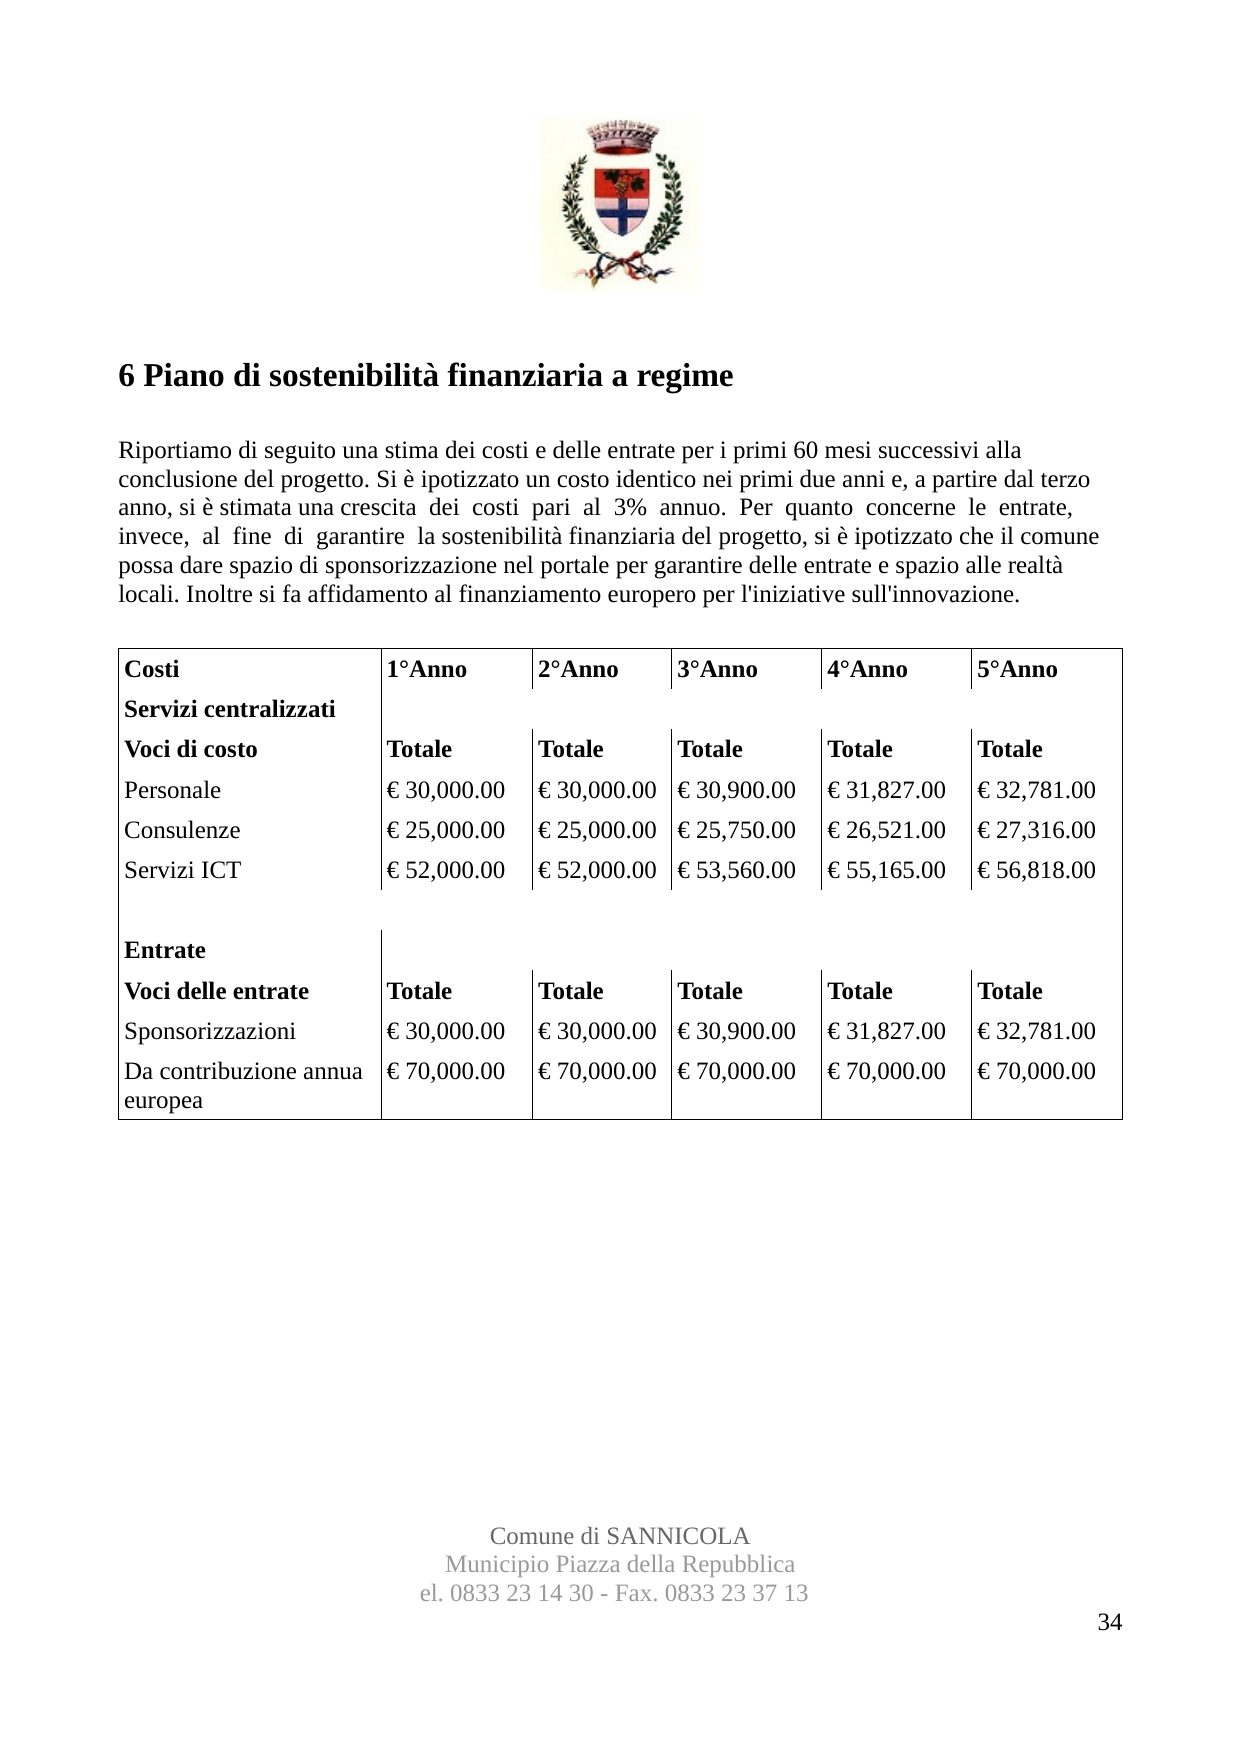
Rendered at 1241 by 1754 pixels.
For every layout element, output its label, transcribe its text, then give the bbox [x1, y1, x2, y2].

table_cell € 53.560,00 [672, 849, 821, 889]
table_header 1°Anno [382, 649, 532, 688]
table_cell Consulenze [119, 809, 381, 849]
table_cell € 30.900,00 [672, 1010, 821, 1050]
table_cell [119, 890, 1122, 930]
table_header 3°Anno [672, 649, 821, 688]
table_cell € 25.750,00 [672, 809, 821, 849]
table_cell € 70.000,00 [822, 1050, 971, 1119]
table_cell Voci di costo [119, 729, 381, 769]
table_cell Totale [382, 729, 532, 769]
table_cell € 30.000,00 [533, 769, 671, 809]
table_cell € 26.521,00 [822, 809, 971, 849]
table_cell Totale [822, 729, 971, 769]
table_cell € 25.000,00 [533, 809, 671, 849]
table_cell € 70.000,00 [672, 1050, 821, 1119]
picture [540, 117, 700, 291]
table_cell € 70.000,00 [533, 1050, 671, 1119]
table_cell € 70.000,00 [382, 1050, 532, 1119]
table_cell Servizi centralizzati [119, 689, 381, 729]
table_cell € 52.000,00 [533, 849, 671, 889]
table_cell Totale [822, 970, 971, 1010]
table_cell Entrate [119, 930, 381, 970]
table_cell € 25.000,00 [382, 809, 532, 849]
table_header 5°Anno [972, 649, 1122, 688]
table_cell Personale [119, 769, 381, 809]
table_cell € 30.900,00 [672, 769, 821, 809]
table_header Costi [119, 649, 381, 688]
table_cell [382, 689, 1122, 729]
table_cell € 27.316,00 [972, 809, 1122, 849]
text Riportiamo di seguito una stima dei costi e delle entrate per i primi 60 mesi successivi alla conclusione del progetto. Si è ipotizzato un costo identico nei primi due anni e, a partire dal terzo anno, si è stimata una crescita dei costi pari al 3% annuo. Per quanto concerne le entrate, invece, al fine di garantire la sostenibilità finanziaria del progetto, si è ipotizzato che il comune possa dare spazio di sponsorizzazione nel portale per garantire delle entrate e spazio alle realtà locali. Inoltre si fa affidamento al finanziamento europero per l'iniziative sull'innovazione. [118, 435, 1122, 607]
text 6 Piano di sostenibilità finanziaria a regime [118, 356, 1122, 394]
table_cell € 55.165,00 [822, 849, 971, 889]
table_cell € 30.000,00 [382, 1010, 532, 1050]
table_cell € 32.781,00 [972, 769, 1122, 809]
table_cell € 32.781,00 [972, 1010, 1122, 1050]
table_cell Totale [533, 729, 671, 769]
table_cell Servizi ICT [119, 849, 381, 889]
table_cell Totale [672, 729, 821, 769]
table_cell € 70.000,00 [972, 1050, 1122, 1119]
table_cell Da contribuzione annua europea [119, 1050, 381, 1119]
table_cell Totale [382, 970, 532, 1010]
table_cell € 31.827,00 [822, 1010, 971, 1050]
table_cell Voci delle entrate [119, 970, 381, 1010]
table_cell € 52.000,00 [382, 849, 532, 889]
table_header 4°Anno [822, 649, 971, 688]
table_cell € 30.000,00 [533, 1010, 671, 1050]
table_cell € 31.827,00 [822, 769, 971, 809]
table_cell Totale [672, 970, 821, 1010]
table_cell Sponsorizzazioni [119, 1010, 381, 1050]
table_cell Totale [972, 970, 1122, 1010]
table_cell [382, 930, 1122, 970]
table_cell € 56.818,00 [972, 849, 1122, 889]
table_header 2°Anno [533, 649, 671, 688]
table_cell Totale [533, 970, 671, 1010]
table_cell € 30.000,00 [382, 769, 532, 809]
table_cell Totale [972, 729, 1122, 769]
